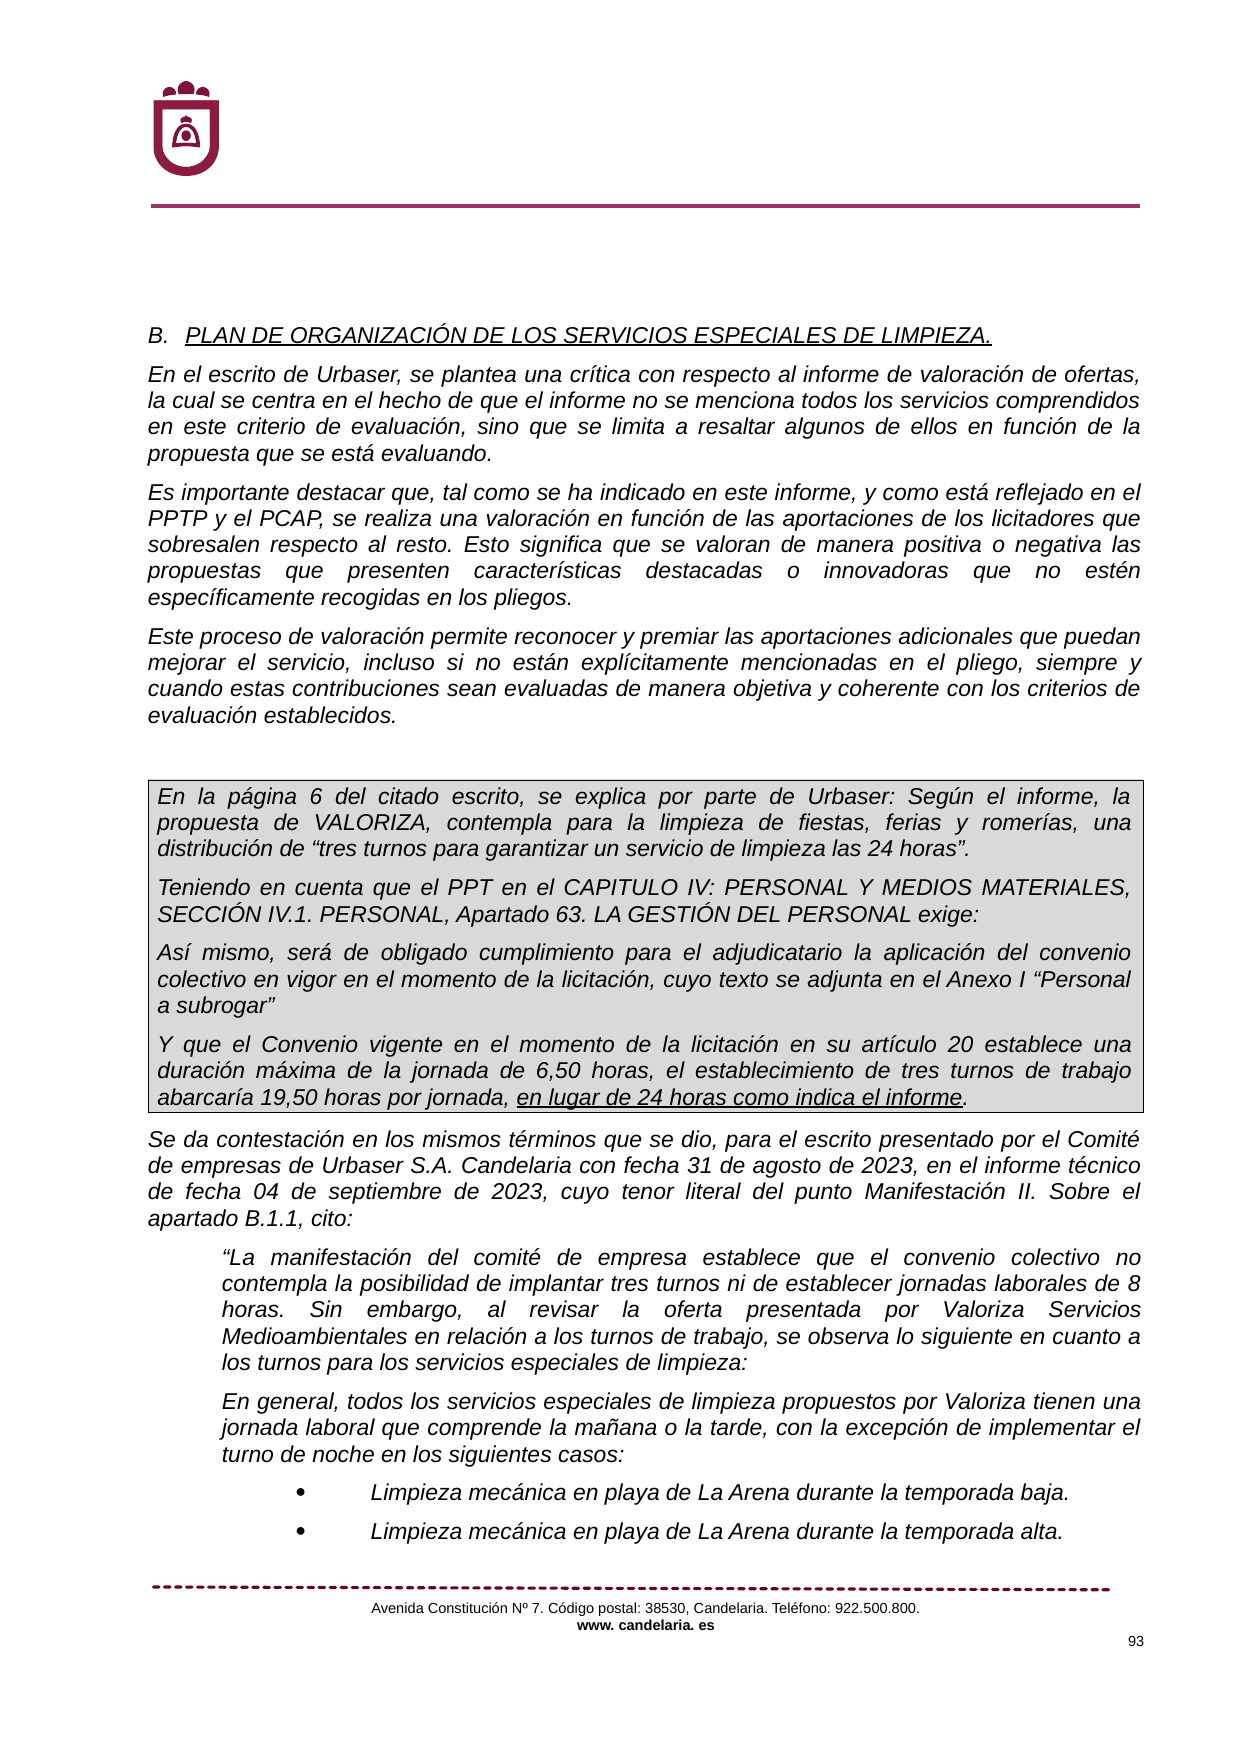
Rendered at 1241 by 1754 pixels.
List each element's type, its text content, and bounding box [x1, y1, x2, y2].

text Se da contestación en los mismos términos que se dio, para el escrito presentado por el Comité de empresas de Urbaser S.A. Candelaria con fecha 31 de agosto de 2023, en el informe técnico de fecha 04 de septiembre de 2023, cuyo tenor literal del punto Manifestación II. Sobre el apartado B.1.1, cito: [148, 1126, 1144, 1231]
text Es importante destacar que, tal como se ha indicado en este informe, y como está reflejado en el PPTP y el PCAP, se realiza una valoración en función de las aportaciones de los licitadores que sobresalen respecto al resto. Esto significa que se valoran de manera positiva o negativa las propuestas que presenten características destacadas o innovadoras que no estén específicamente recogidas en los pliegos. [148, 478, 1144, 610]
list Limpieza mecánica en playa de La Arena durante la temporada alta. [297, 1518, 1144, 1544]
text En general, todos los servicios especiales de limpieza propuestos por Valoriza tienen una jornada laboral que comprende la mañana o la tarde, con la excepción de implementar el turno de noche en los siguientes casos: [222, 1388, 1144, 1467]
text Así mismo, será de obligado cumplimiento para el adjudicatario la aplicación del convenio colectivo en vigor en el momento de la licitación, cuyo texto se adjunta en el Anexo I “Personal a subrogar” [149, 936, 1143, 1018]
text En la página 6 del citado escrito, se explica por parte de Urbaser: Según el informe, la propuesta de VALORIZA, contempla para la limpieza de fiestas, ferias y romerías, una distribución de “tres turnos para garantizar un servicio de limpieza las 24 horas”. [149, 781, 1143, 862]
list PLAN DE ORGANIZACIÓN DE LOS SERVICIOS ESPECIALES DE LIMPIEZA. [148, 322, 1144, 348]
list Limpieza mecánica en playa de La Arena durante la temporada baja. [297, 1479, 1144, 1506]
text Teniendo en cuenta que el PPT en el CAPITULO IV: PERSONAL Y MEDIOS MATERIALES, SECCIÓN IV.1. PERSONAL, Apartado 63. LA GESTIÓN DEL PERSONAL exige: [149, 871, 1143, 927]
text Y que el Convenio vigente en el momento de la licitación en su artículo 20 establece una duración máxima de la jornada de 6,50 horas, el establecimiento de tres turnos de trabajo abarcaría 19,50 horas por jornada, en lugar de 24 horas como indica el informe. [149, 1028, 1143, 1112]
text En el escrito de Urbaser, se plantea una crítica con respecto al informe de valoración de ofertas, la cual se centra en el hecho de que el informe no se menciona todos los servicios comprendidos en este criterio de evaluación, sino que se limita a resaltar algunos de ellos en función de la propuesta que se está evaluando. [148, 361, 1144, 466]
text “La manifestación del comité de empresa establece que el convenio colectivo no contempla la posibilidad de implantar tres turnos ni de establecer jornadas laborales de 8 horas. Sin embargo, al revisar la oferta presentada por Valoriza Servicios Medioambientales en relación a los turnos de trabajo, se observa lo siguiente en cuanto a los turnos para los servicios especiales de limpieza: [222, 1243, 1144, 1375]
text Este proceso de valoración permite reconocer y premiar las aportaciones adicionales que puedan mejorar el servicio, incluso si no están explícitamente mencionadas en el pliego, siempre y cuando estas contribuciones sean evaluadas de manera objetiva y coherente con los criterios de evaluación establecidos. [148, 623, 1144, 728]
